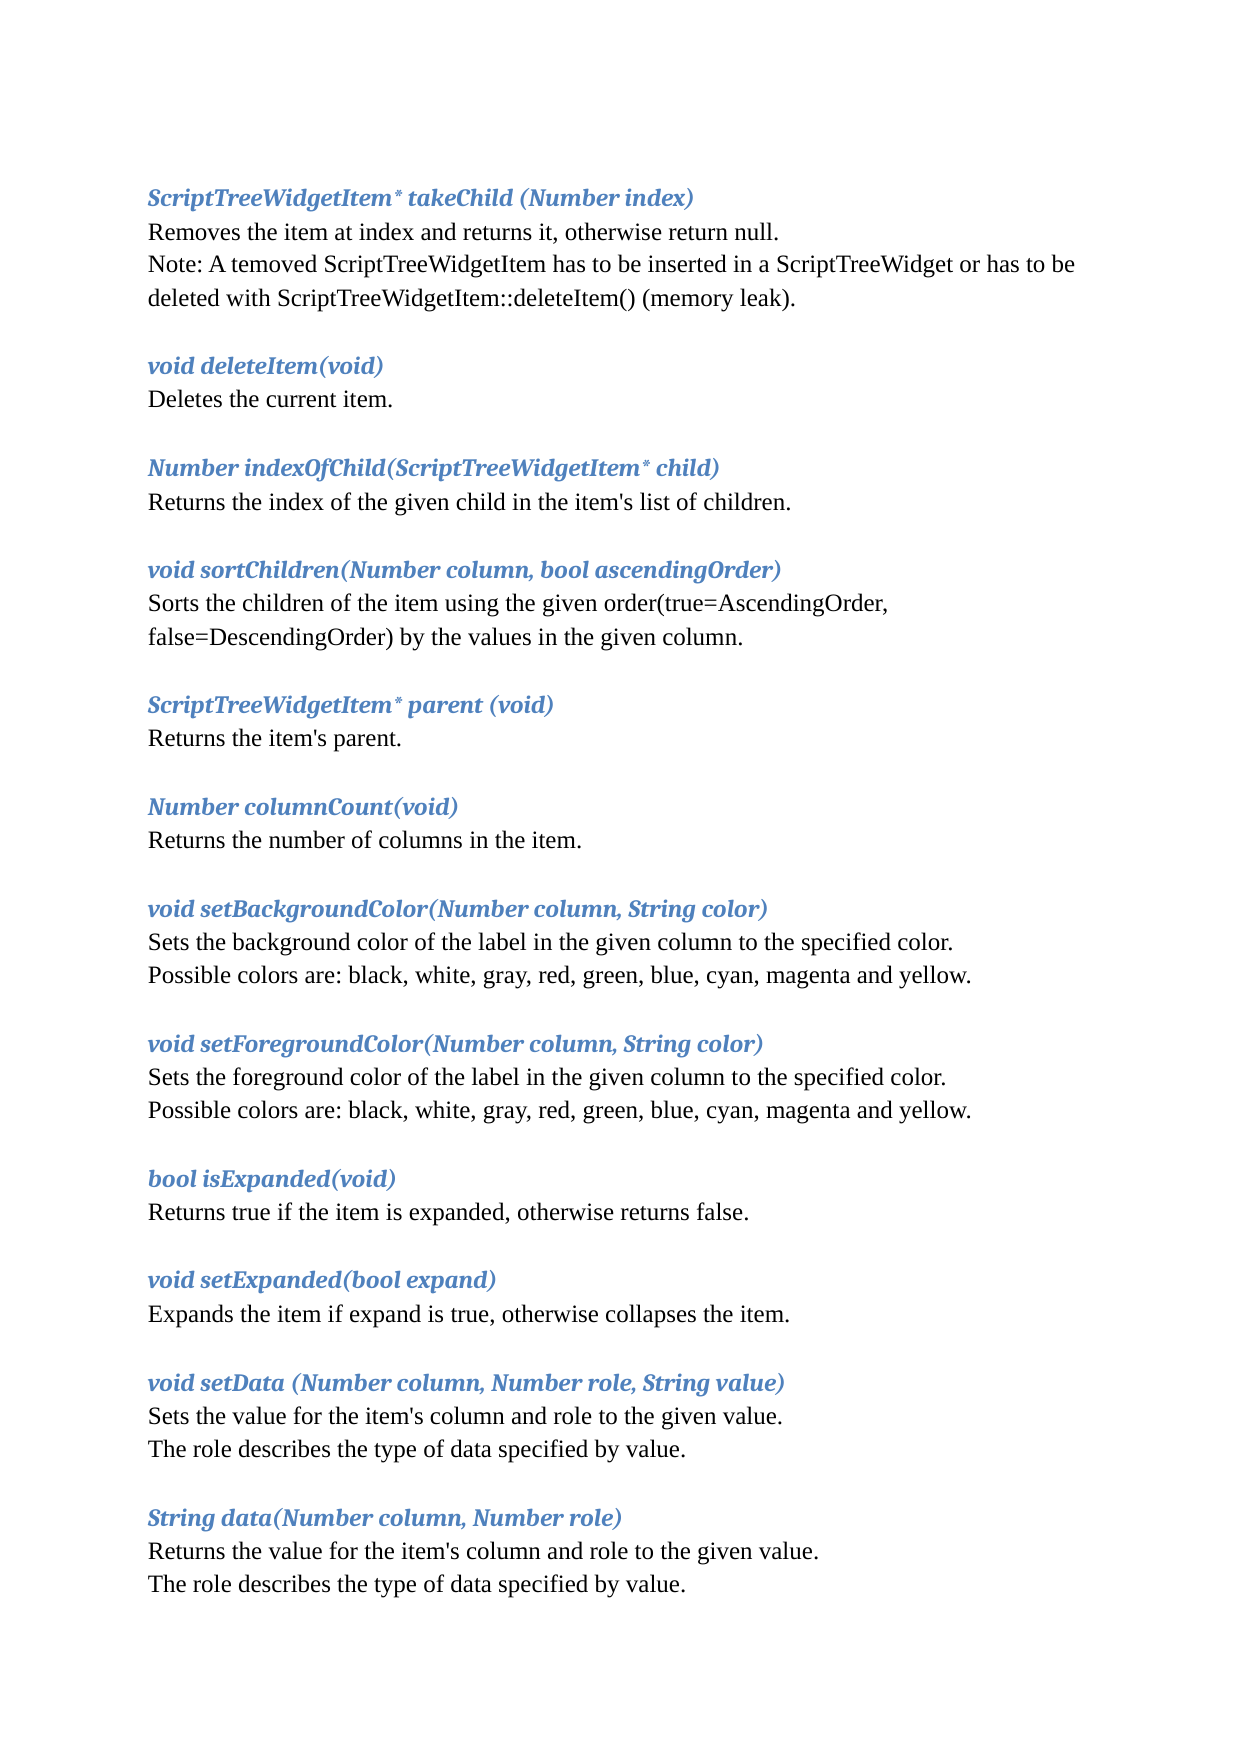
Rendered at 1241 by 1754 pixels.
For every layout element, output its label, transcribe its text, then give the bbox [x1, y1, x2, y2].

text Sets the foreground color of the label in the given column to the specified color. [148, 1062, 1093, 1091]
text Returns the value for the item's column and role to the given value. [148, 1536, 1093, 1565]
text Sorts the children of the item using the given order(true=AscendingOrder, [148, 588, 1093, 617]
subtitle void setData (Number column, Number role, String value) [148, 1368, 1093, 1397]
text Expands the item if expand is true, otherwise collapses the item. [148, 1299, 1093, 1328]
subtitle String data(Number column, Number role) [148, 1503, 1093, 1532]
text The role describes the type of data specified by value. [148, 1569, 1093, 1598]
text Possible colors are: black, white, gray, red, green, blue, cyan, magenta and yellow. [148, 961, 1093, 989]
text Returns the item's parent. [148, 723, 1093, 752]
text Removes the item at index and returns it, otherwise return null. [148, 217, 1093, 245]
subtitle bool isExpanded(void) [148, 1164, 1093, 1193]
text Sets the background color of the label in the given column to the specified color. [148, 927, 1093, 956]
text Possible colors are: black, white, gray, red, green, blue, cyan, magenta and yellow. [148, 1096, 1093, 1124]
subtitle void setExpanded(bool expand) [148, 1266, 1093, 1295]
subtitle Number columnCount(void) [148, 792, 1093, 821]
text Sets the value for the item's column and role to the given value. [148, 1401, 1093, 1430]
text false=DescendingOrder) by the values in the given column. [148, 622, 1093, 650]
subtitle void deleteItem(void) [148, 352, 1093, 380]
subtitle void setBackgroundColor(Number column, String color) [148, 894, 1093, 923]
subtitle ScriptTreeWidgetItem* takeChild (Number index) [148, 183, 1093, 212]
text The role describes the type of data specified by value. [148, 1434, 1093, 1463]
text Returns the number of columns in the item. [148, 826, 1093, 854]
subtitle void sortChildren(Number column, bool ascendingOrder) [148, 556, 1093, 584]
text Returns the index of the given child in the item's list of children. [148, 487, 1093, 515]
text Returns true if the item is expanded, otherwise returns false. [148, 1197, 1093, 1226]
subtitle Number indexOfChild(ScriptTreeWidgetItem* child) [148, 453, 1093, 482]
text Note: A temoved ScriptTreeWidgetItem has to be inserted in a ScriptTreeWidget or has to be deleted with ScriptTreeWidgetItem::deleteItem() (memory leak). [148, 249, 1093, 311]
text Deletes the current item. [148, 384, 1093, 413]
subtitle void setForegroundColor(Number column, String color) [148, 1029, 1093, 1058]
subtitle ScriptTreeWidgetItem* parent (void) [148, 691, 1093, 719]
